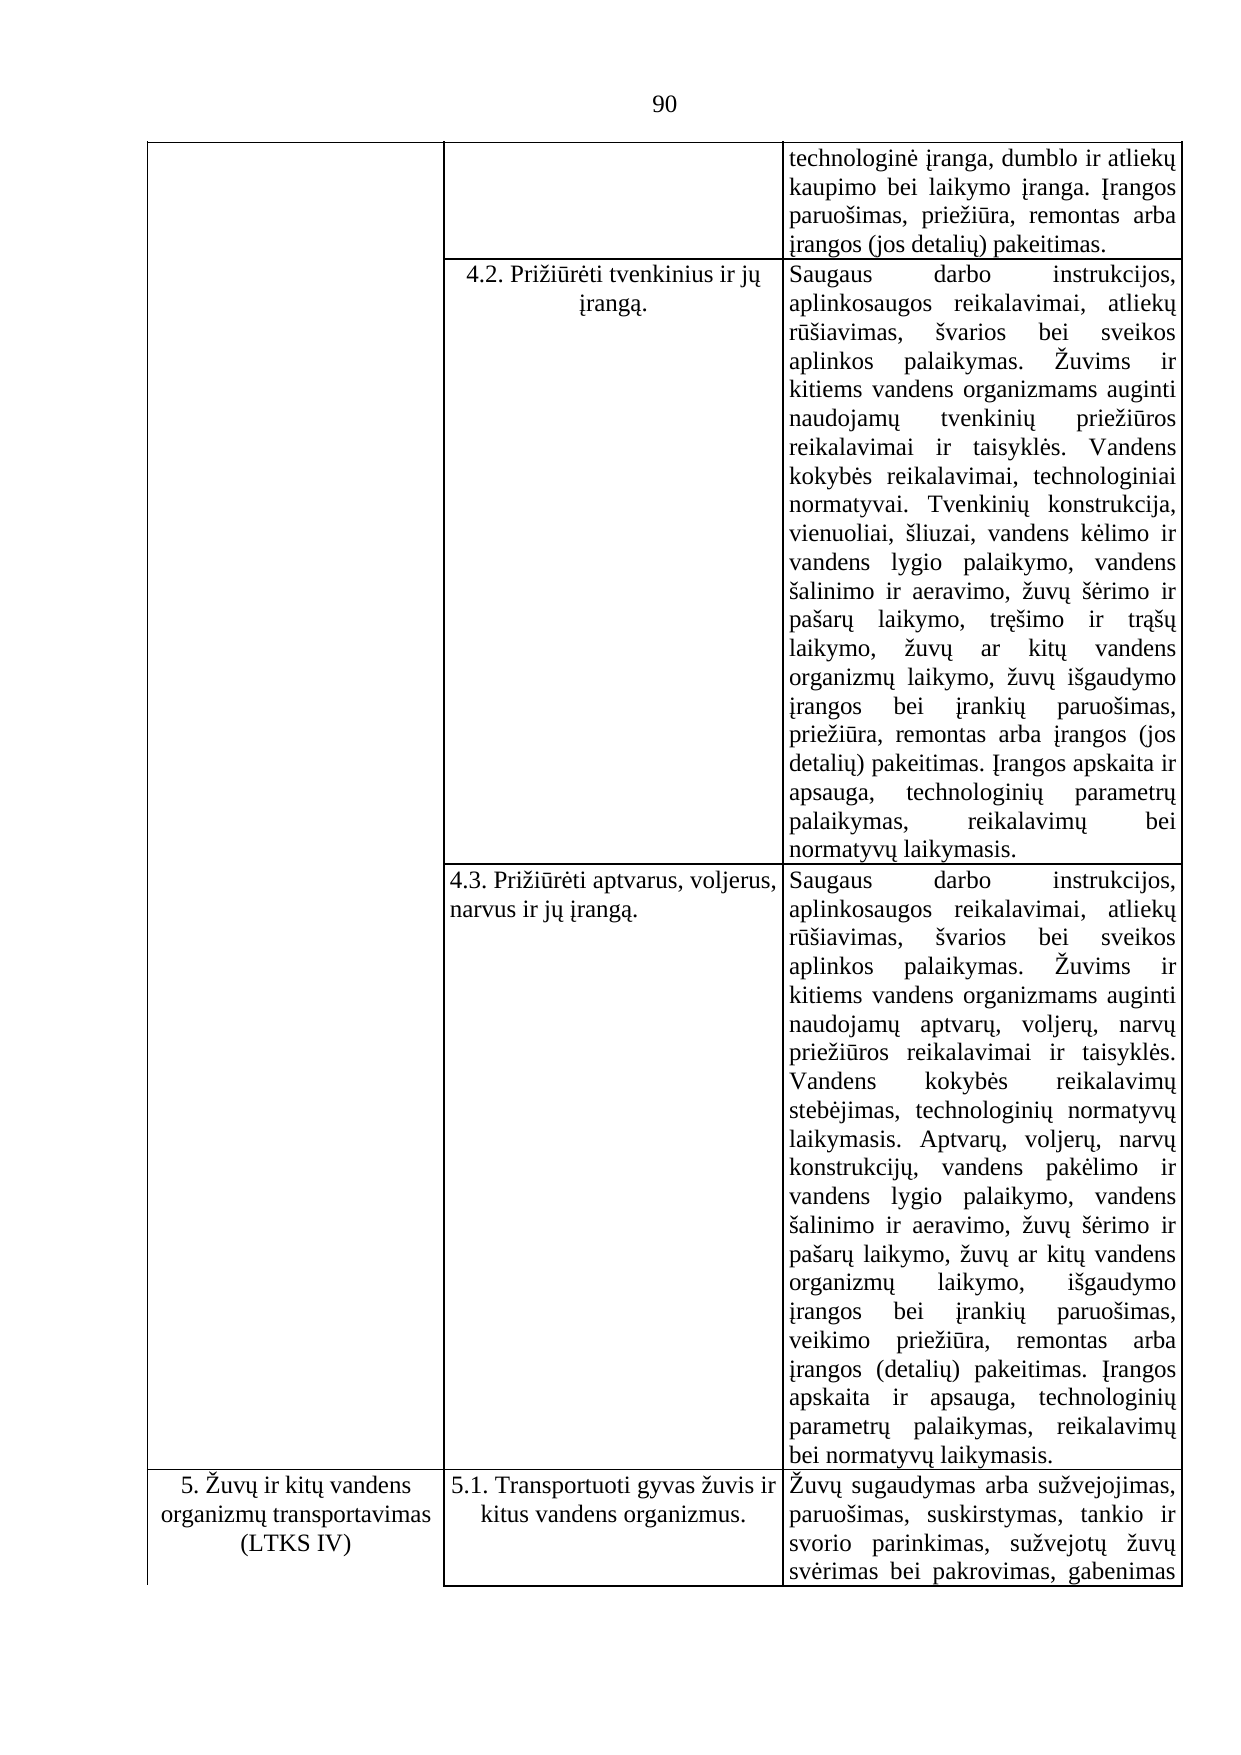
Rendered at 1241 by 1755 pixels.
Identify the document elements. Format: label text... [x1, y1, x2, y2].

table_cell [445, 143, 782, 258]
table_cell 5.1. Transportuoti gyvas žuvis ir kitus vandens organizmus. [445, 1470, 782, 1585]
table_cell Saugaus darbo instrukcijos, aplinkosaugos reikalavimai, atliekų rūšiavimas, švarios bei sveikos aplinkos palaikymas. Žuvims ir kitiems vandens organizmams auginti naudojamų aptvarų, voljerų, narvų priežiūros reikalavimai ir taisyklės. Vandens kokybės reikalavimų stebėjimas, technologinių normatyvų laikymasis. Aptvarų, voljerų, narvų konstrukcijų, vandens pakėlimo ir vandens lygio palaikymo, vandens šalinimo ir aeravimo, žuvų šėrimo ir pašarų laikymo, žuvų ar kitų vandens organizmų laikymo, išgaudymo įrangos bei įrankių paruošimas, veikimo priežiūra, remontas arba įrangos (detalių) pakeitimas. Įrangos apskaita ir apsauga, technologinių parametrų palaikymas, reikalavimų bei normatyvų laikymasis. [784, 865, 1181, 1469]
table_cell [148, 143, 443, 1469]
table_cell 4.3. Prižiūrėti aptvarus, voljerus, narvus ir jų įrangą. [445, 865, 782, 1469]
table_cell Saugaus darbo instrukcijos, aplinkosaugos reikalavimai, atliekų rūšiavimas, švarios bei sveikos aplinkos palaikymas. Žuvims ir kitiems vandens organizmams auginti naudojamų tvenkinių priežiūros reikalavimai ir taisyklės. Vandens kokybės reikalavimai, technologiniai normatyvai. Tvenkinių konstrukcija, vienuoliai, šliuzai, vandens kėlimo ir vandens lygio palaikymo, vandens šalinimo ir aeravimo, žuvų šėrimo ir pašarų laikymo, tręšimo ir trąšų laikymo, žuvų ar kitų vandens organizmų laikymo, žuvų išgaudymo įrangos bei įrankių paruošimas, priežiūra, remontas arba įrangos (jos detalių) pakeitimas. Įrangos apskaita ir apsauga, technologinių parametrų palaikymas, reikalavimų bei normatyvų laikymasis. [784, 260, 1181, 863]
table_cell 5. Žuvų ir kitų vandens organizmų transportavimas (LTKS IV) [148, 1470, 443, 1585]
table_cell 4.2. Prižiūrėti tvenkinius ir jų įrangą. [445, 260, 782, 863]
table_cell Žuvų sugaudymas arba sužvejojimas, paruošimas, suskirstymas, tankio ir svorio parinkimas, sužvejotų žuvų svėrimas bei pakrovimas, gabenimas [784, 1470, 1181, 1585]
